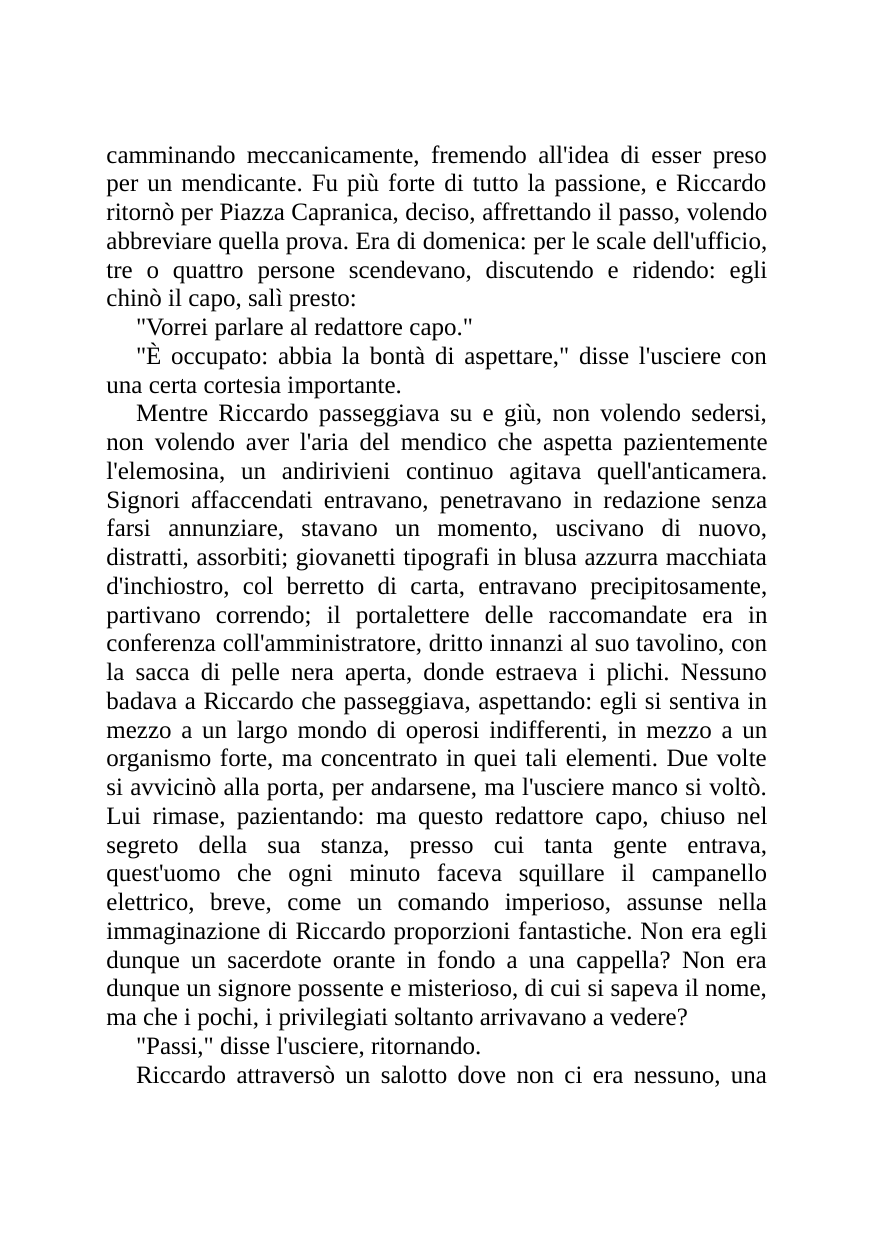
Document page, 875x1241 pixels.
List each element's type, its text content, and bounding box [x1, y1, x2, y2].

text Mentre Riccardo passeggiava su e giù, non volendo sedersi, non volendo aver l'aria del mendico che aspetta pazientemente l'elemosina, un andirivieni continuo agitava quell'anticamera. Signori affaccendati entravano, penetravano in redazione senza farsi annunziare, stavano un momento, uscivano di nuovo, distratti, assorbiti; giovanetti tipografi in blusa azzurra macchiata d'inchiostro, col berretto di carta, entravano precipitosamente, partivano correndo; il portalettere delle raccomandate era in conferenza coll'amministratore, dritto innanzi al suo tavolino, con la sacca di pelle nera aperta, donde estraeva i plichi. Nessuno badava a Riccardo che passeggiava, aspettando: egli si sentiva in mezzo a un largo mondo di operosi indifferenti, in mezzo a un organismo forte, ma concentrato in quei tali elementi. Due volte si avvicinò alla porta, per andarsene, ma l'usciere manco si voltò. Lui rimase, pazientando: ma questo redattore capo, chiuso nel segreto della sua stanza, presso cui tanta gente entrava, quest'uomo che ogni minuto faceva squillare il campanello elettrico, breve, come un comando imperioso, assunse nella immaginazione di Riccardo proporzioni fantastiche. Non era egli dunque un sacerdote orante in fondo a una cappella? Non era dunque un signore possente e misterioso, di cui si sapeva il nome, ma che i pochi, i privilegiati soltanto arrivavano a vedere? [106, 398, 768, 1031]
text "È occupato: abbia la bontà di aspettare," disse l'usciere con una certa cortesia importante. [106, 341, 768, 398]
text Riccardo attraversò un salotto dove non ci era nessuno, una [106, 1060, 768, 1088]
text "Vorrei parlare al redattore capo." [106, 312, 768, 341]
text "Passi," disse l'usciere, ritornando. [106, 1031, 768, 1060]
text camminando meccanicamente, fremendo all'idea di esser preso per un mendicante. Fu più forte di tutto la passione, e Riccardo ritornò per Piazza Capranica, deciso, affrettando il passo, volendo abbreviare quella prova. Era di domenica: per le scale dell'ufficio, tre o quattro persone scendevano, discutendo e ridendo: egli chinò il capo, salì presto: [106, 140, 768, 312]
